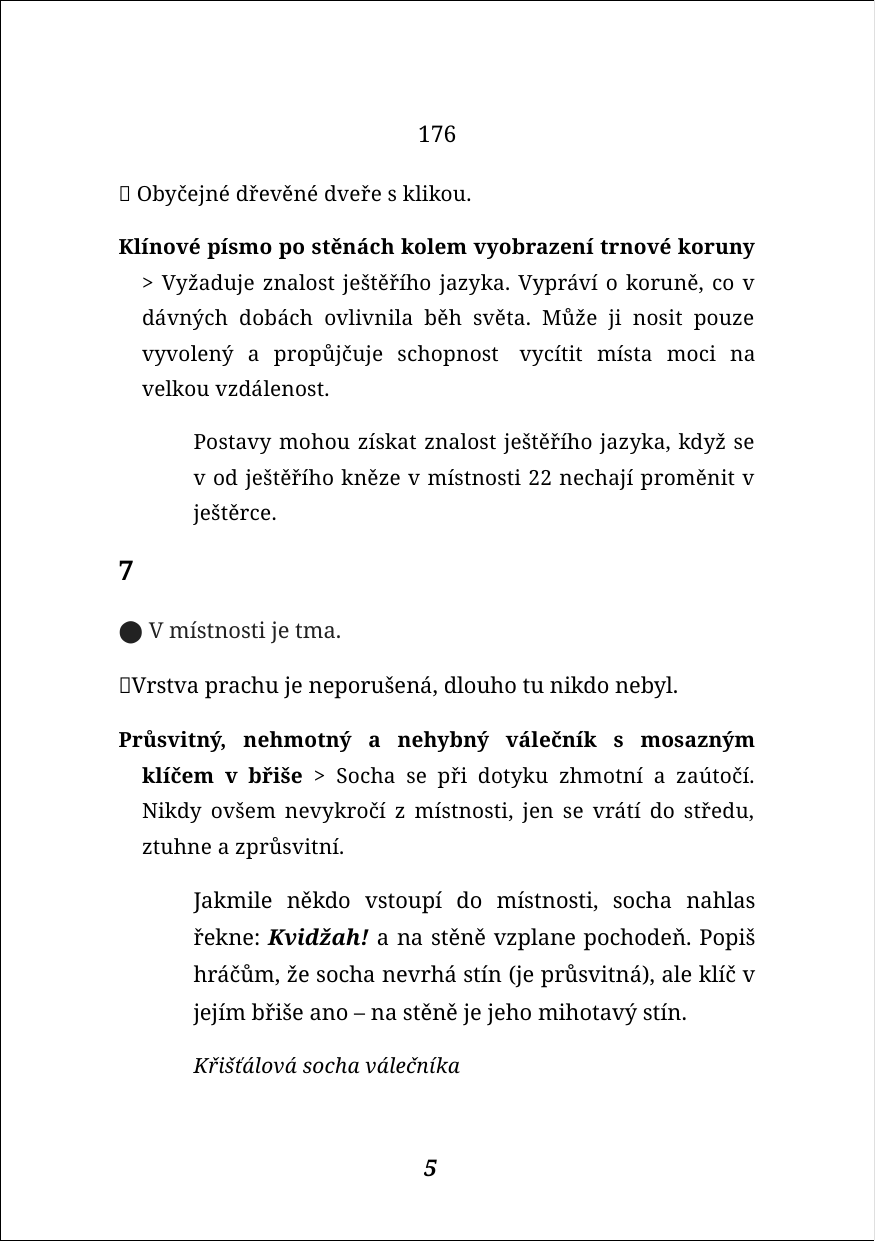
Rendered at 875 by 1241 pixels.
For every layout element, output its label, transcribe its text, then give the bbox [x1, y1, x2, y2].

text 7 [118, 552, 756, 589]
text ⬤ V místnosti je tma. [118, 616, 756, 645]
list Křišťálová socha válečníka [156, 1052, 756, 1080]
text 👣Vrstva prachu je neporušená, dlouho tu nikdo nebyl. [118, 670, 756, 700]
text 🚪 Obyčejné dřevěné dveře s klikou. [118, 179, 756, 207]
text Průsvitný, nehmotný a nehybný válečník s mosazným klíčem v břiše > Socha se při dotyku zhmotní a zaútočí. Nikdy ovšem nevykročí z místnosti, jen se vrátí do středu, ztuhne a zprůsvitní. [118, 725, 756, 860]
list Postavy mohou získat znalost ještěřího jazyka, když se v od ještěřího kněze v místnosti 22 nechají proměnit v ještěrce. [156, 427, 756, 527]
text Klínové písmo po stěnách kolem vyobrazení trnové koruny > Vyžaduje znalost ještěřího jazyka. Vypráví o koruně, co v dávných dobách ovlivnila běh světa. Může ji nosit pouze vyvolený a propůjčuje schopnost vycítit místa moci na velkou vzdálenost. [118, 232, 756, 403]
list Jakmile někdo vstoupí do místnosti, socha nahlas řekne: Kvidžah! a na stěně vzplane pochodeň. Popiš hráčům, že socha nevrhá stín (je průsvitná), ale klíč v jejím břiše ano – na stěně je jeho mihotavý stín. [156, 885, 756, 1026]
